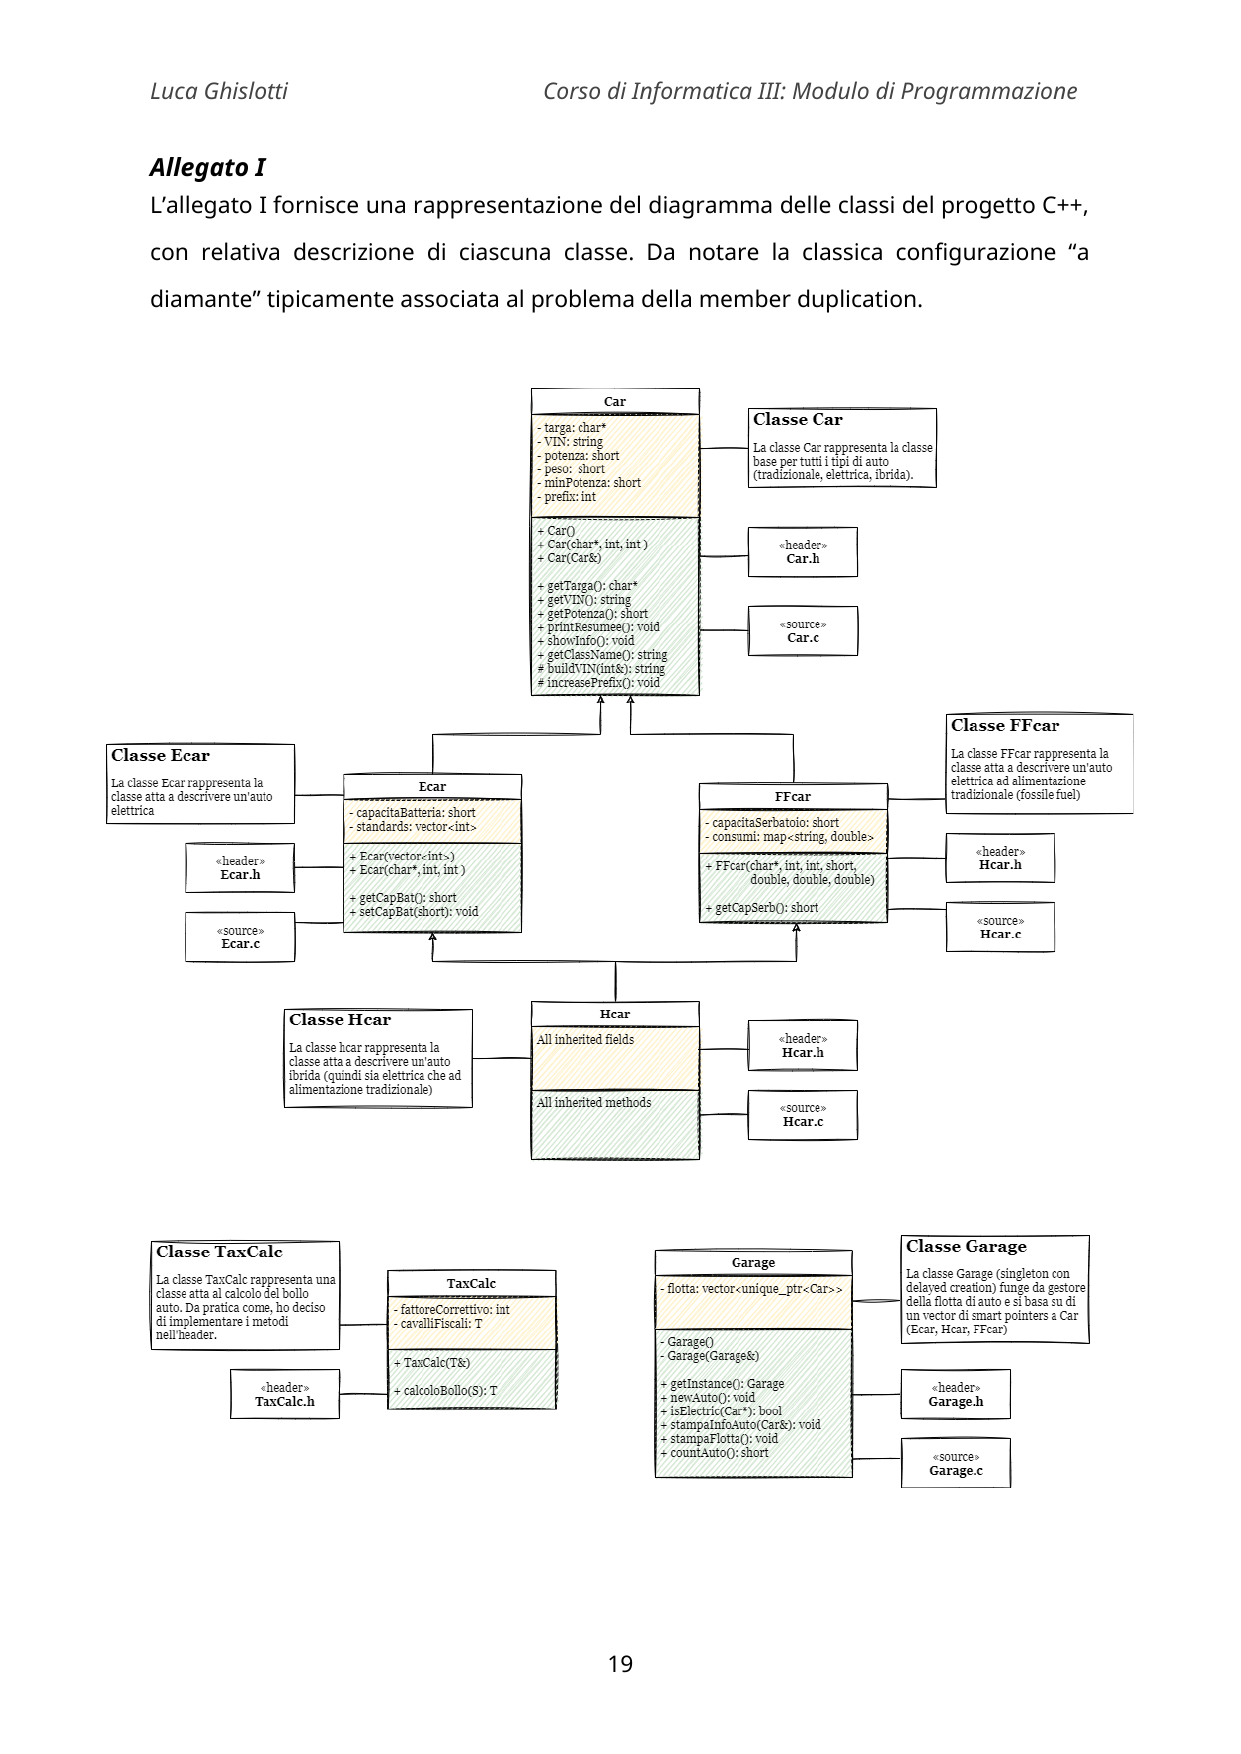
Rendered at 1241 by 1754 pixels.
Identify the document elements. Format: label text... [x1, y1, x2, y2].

picture [106, 388, 1134, 1488]
subtitle Allegato I [150, 150, 1090, 184]
text L’allegato I fornisce una rappresentazione del diagramma delle classi del progetto C++, con relativa descrizione di ciascuna classe. Da notare la classica configurazione “a diamante” tipicamente associata al problema della member duplication. [150, 189, 1090, 314]
